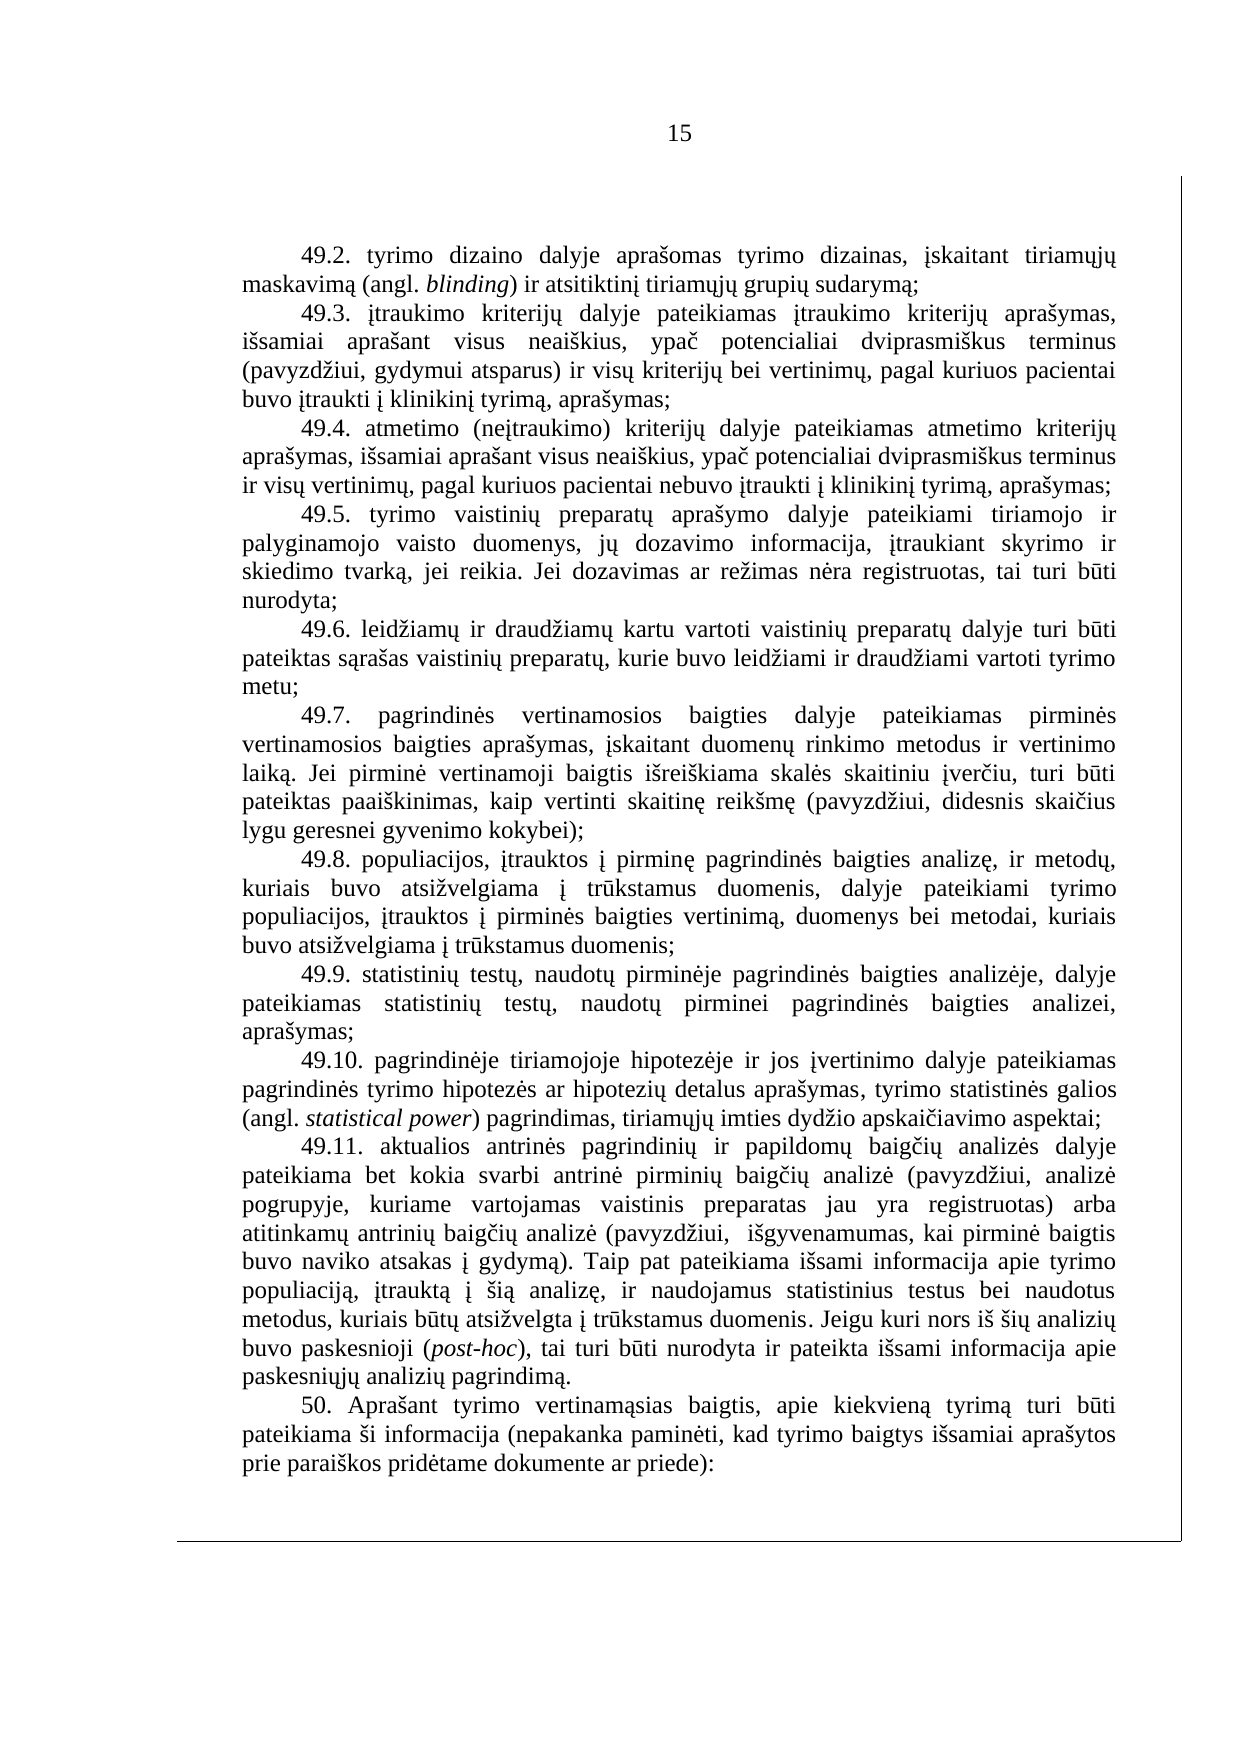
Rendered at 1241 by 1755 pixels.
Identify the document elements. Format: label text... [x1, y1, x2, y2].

text 49.5. tyrimo vaistinių preparatų aprašymo dalyje pateikiami tiriamojo ir palyginamojo vaisto duomenys, jų dozavimo informacija, įtraukiant skyrimo ir skiedimo tvarką, jei reikia. Jei dozavimas ar režimas nėra registruotas, tai turi būti nurodyta; [177, 499, 1181, 614]
text 50. Aprašant tyrimo vertinamąsias baigtis, apie kiekvieną tyrimą turi būti pateikiama ši informacija (nepakanka paminėti, kad tyrimo baigtys išsamiai aprašytos prie paraiškos pridėtame dokumente ar priede): [177, 1390, 1181, 1541]
text 49.4. atmetimo (neįtraukimo) kriterijų dalyje pateikiamas atmetimo kriterijų aprašymas, išsamiai aprašant visus neaiškius, ypač potencialiai dviprasmiškus terminus ir visų vertinimų, pagal kuriuos pacientai nebuvo įtraukti į klinikinį tyrimą, aprašymas; [177, 413, 1181, 499]
text 49.10. pagrindinėje tiriamojoje hipotezėje ir jos įvertinimo dalyje pateikiamas pagrindinės tyrimo hipotezės ar hipotezių detalus aprašymas, tyrimo statistinės galios (angl. statistical power) pagrindimas, tiriamųjų imties dydžio apskaičiavimo aspektai; [177, 1045, 1181, 1131]
text 49.2. tyrimo dizaino dalyje aprašomas tyrimo dizainas, įskaitant tiriamųjų maskavimą (angl. blinding) ir atsitiktinį tiriamųjų grupių sudarymą; [177, 176, 1181, 298]
text 49.11. aktualios antrinės pagrindinių ir papildomų baigčių analizės dalyje pateikiama bet kokia svarbi antrinė pirminių baigčių analizė (pavyzdžiui, analizė pogrupyje, kuriame vartojamas vaistinis preparatas jau yra registruotas) arba atitinkamų antrinių baigčių analizė (pavyzdžiui, išgyvenamumas, kai pirminė baigtis buvo naviko atsakas į gydymą). Taip pat pateikiama išsami informacija apie tyrimo populiaciją, įtrauktą į šią analizę, ir naudojamus statistinius testus bei naudotus metodus, kuriais būtų atsižvelgta į trūkstamus duomenis. Jeigu kuri nors iš šių analizių buvo paskesnioji (post-hoc), tai turi būti nurodyta ir pateikta išsami informacija apie paskesniųjų analizių pagrindimą. [177, 1131, 1181, 1390]
text 49.3. įtraukimo kriterijų dalyje pateikiamas įtraukimo kriterijų aprašymas, išsamiai aprašant visus neaiškius, ypač potencialiai dviprasmiškus terminus (pavyzdžiui, gydymui atsparus) ir visų kriterijų bei vertinimų, pagal kuriuos pacientai buvo įtraukti į klinikinį tyrimą, aprašymas; [177, 298, 1181, 413]
text 49.8. populiacijos, įtrauktos į pirminę pagrindinės baigties analizę, ir metodų, kuriais buvo atsižvelgiama į trūkstamus duomenis, dalyje pateikiami tyrimo populiacijos, įtrauktos į pirminės baigties vertinimą, duomenys bei metodai, kuriais buvo atsižvelgiama į trūkstamus duomenis; [177, 844, 1181, 959]
text 49.9. statistinių testų, naudotų pirminėje pagrindinės baigties analizėje, dalyje pateikiamas statistinių testų, naudotų pirminei pagrindinės baigties analizei, aprašymas; [177, 959, 1181, 1045]
text 49.6. leidžiamų ir draudžiamų kartu vartoti vaistinių preparatų dalyje turi būti pateiktas sąrašas vaistinių preparatų, kurie buvo leidžiami ir draudžiami vartoti tyrimo metu; [177, 614, 1181, 700]
text 49.7. pagrindinės vertinamosios baigties dalyje pateikiamas pirminės vertinamosios baigties aprašymas, įskaitant duomenų rinkimo metodus ir vertinimo laiką. Jei pirminė vertinamoji baigtis išreiškiama skalės skaitiniu įverčiu, turi būti pateiktas paaiškinimas, kaip vertinti skaitinę reikšmę (pavyzdžiui, didesnis skaičius lygu geresnei gyvenimo kokybei); [177, 700, 1181, 844]
